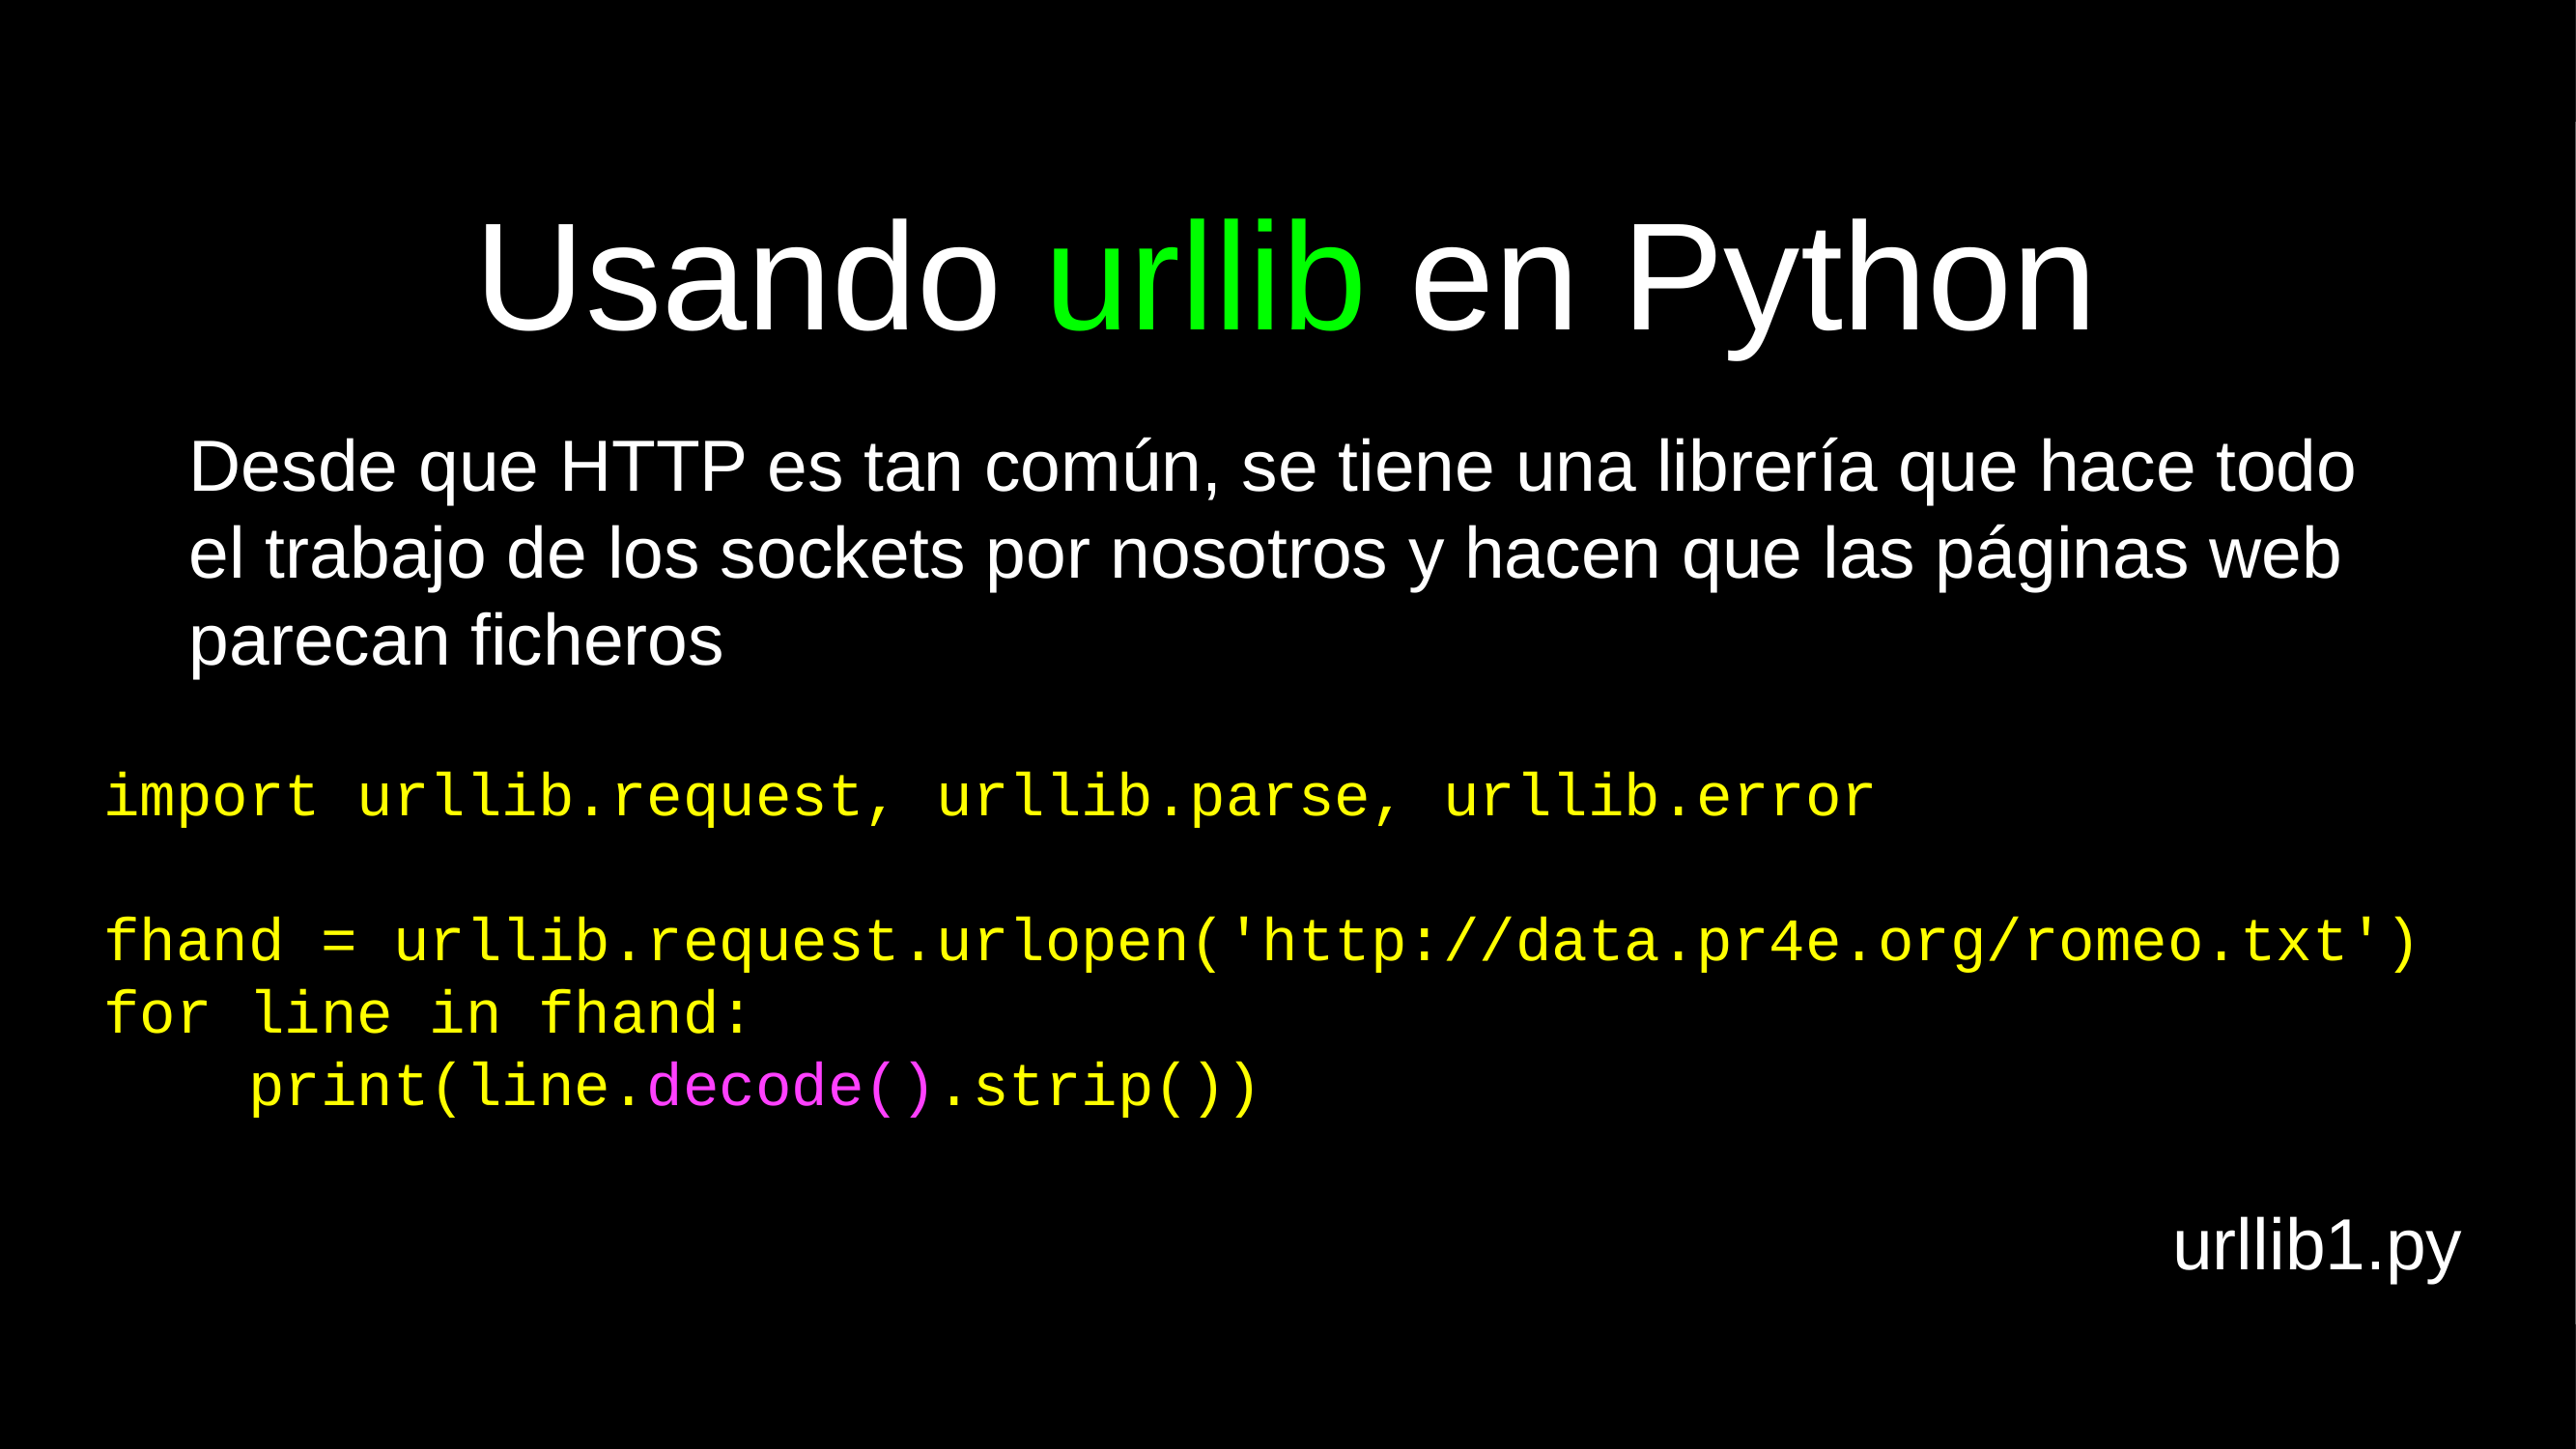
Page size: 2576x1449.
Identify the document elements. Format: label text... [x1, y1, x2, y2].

text_box urllib1.py [2138, 1191, 2496, 1291]
list Desde que HTTP es tan común, se tiene una librería que hace todo el trabajo de los sockets por nosotros y hacen que las páginas web parecan ficheros [183, 412, 2391, 755]
list Desde que HTTP es tan común, se tiene una librería que hace todo el trabajo de los sockets por nosotros y hacen que las páginas web parecan ficheros [183, 1195, 2391, 1317]
text_box import urllib.request, urllib.parse, urllib.error fhand = urllib.request.urlopen('http://data.pr4e.org/romeo.txt') for line in fhand: print(line.decode().strip()) [103, 755, 2554, 1195]
title Usando urllib en Python [183, 133, 2391, 403]
